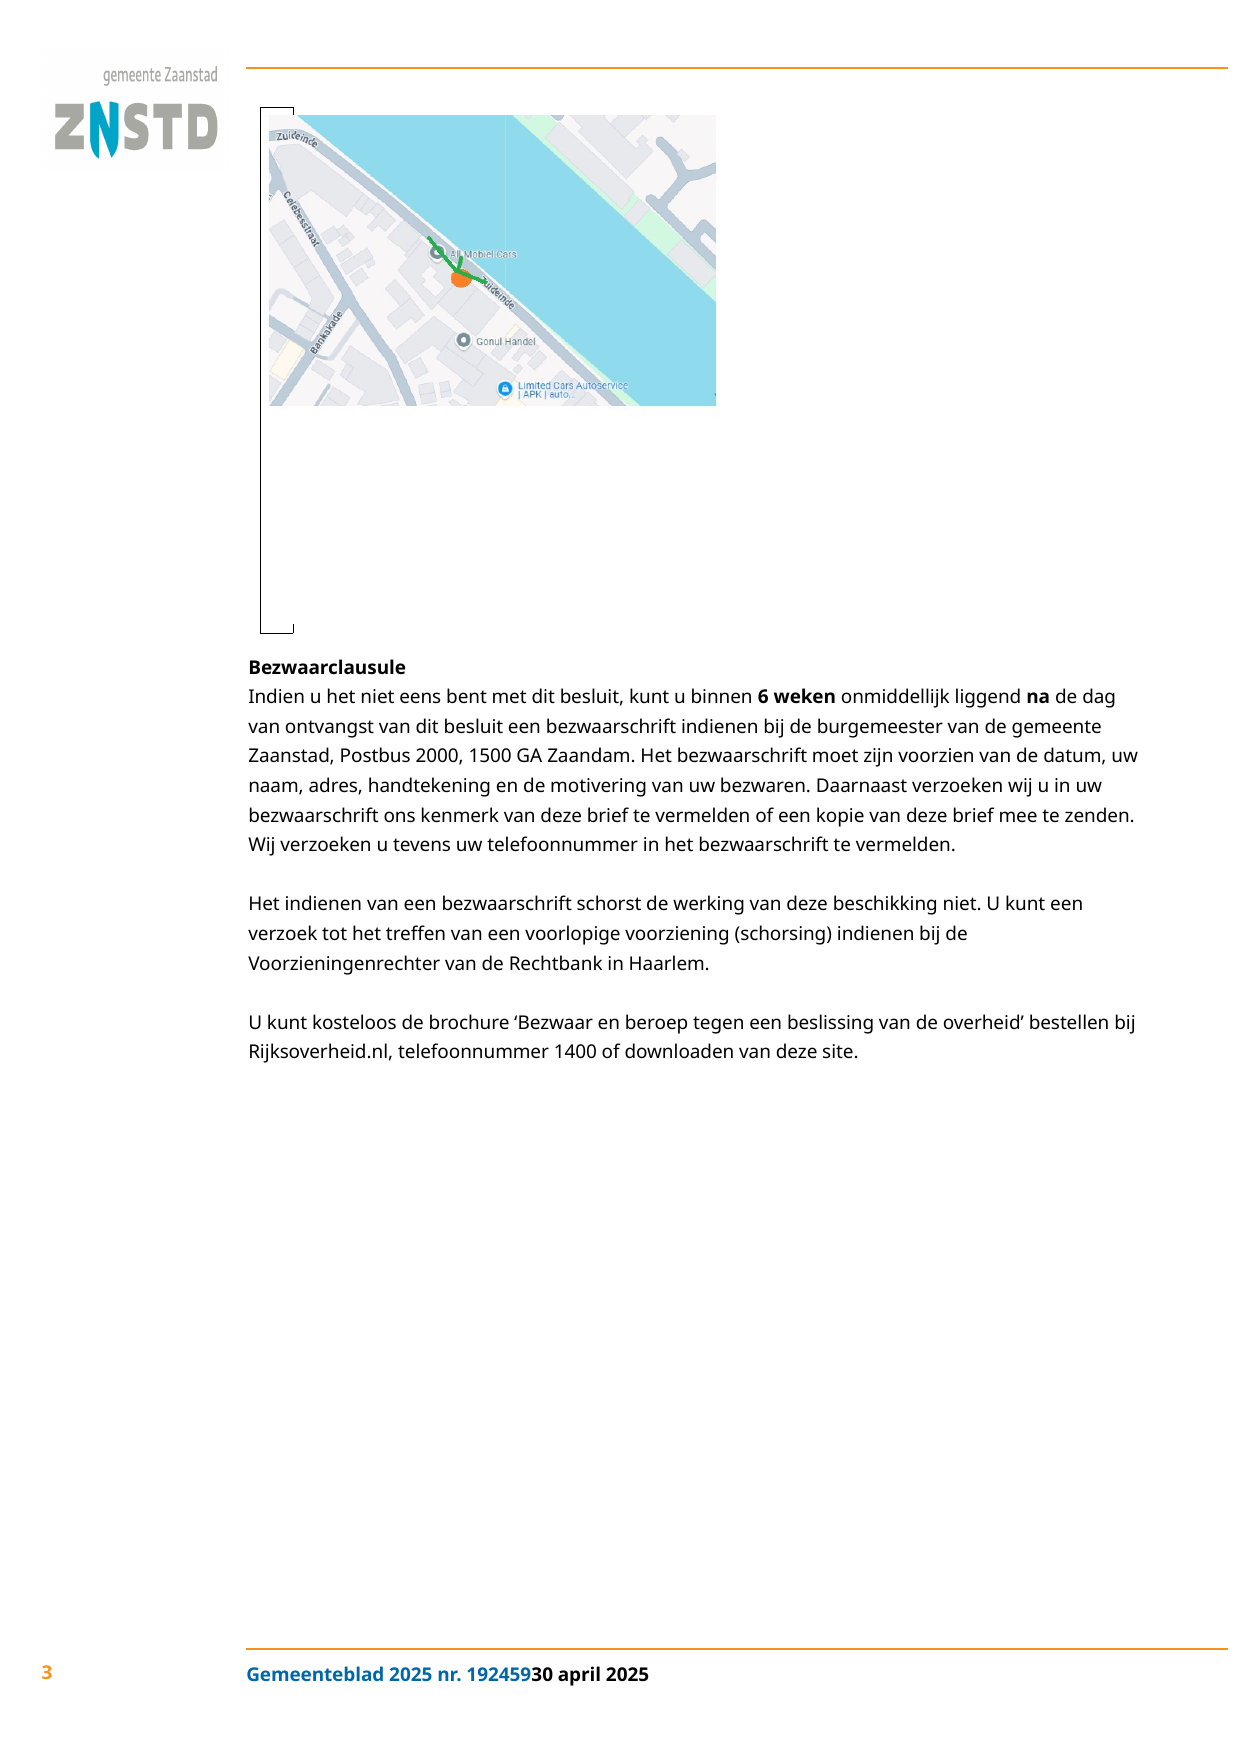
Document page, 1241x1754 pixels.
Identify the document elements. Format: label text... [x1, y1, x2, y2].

text Bezwaarclausule [248, 654, 1152, 680]
picture [268, 115, 1173, 624]
text U kunt kosteloos de brochure ‘Bezwaar en beroep tegen een beslissing van de overheid’ bestellen bij Rijksoverheid.nl, telefoonnummer 1400 of downloaden van deze site. [248, 1009, 1152, 1064]
picture [41, 47, 231, 172]
text Indien u het niet eens bent met dit besluit, kunt u binnen 6 weken onmiddellijk liggend na de dag van ontvangst van dit besluit een bezwaarschrift indienen bij de burgemeester van de gemeente Zaanstad, Postbus 2000, 1500 GA Zaandam. Het bezwaarschrift moet zijn voorzien van de datum, uw naam, adres, handtekening en de motivering van uw bezwaren. Daarnaast verzoeken wij u in uw bezwaarschrift ons kenmerk van deze brief te vermelden of een kopie van deze brief mee te zenden. Wij verzoeken u tevens uw telefoonnummer in het bezwaarschrift te vermelden. [248, 683, 1152, 857]
text Het indienen van een bezwaarschrift schorst de werking van deze beschikking niet. U kunt een verzoek tot het treffen van een voorlopige voorziening (schorsing) indienen bij de Voorzieningenrechter van de Rechtbank in Haarlem. [248, 891, 1152, 976]
